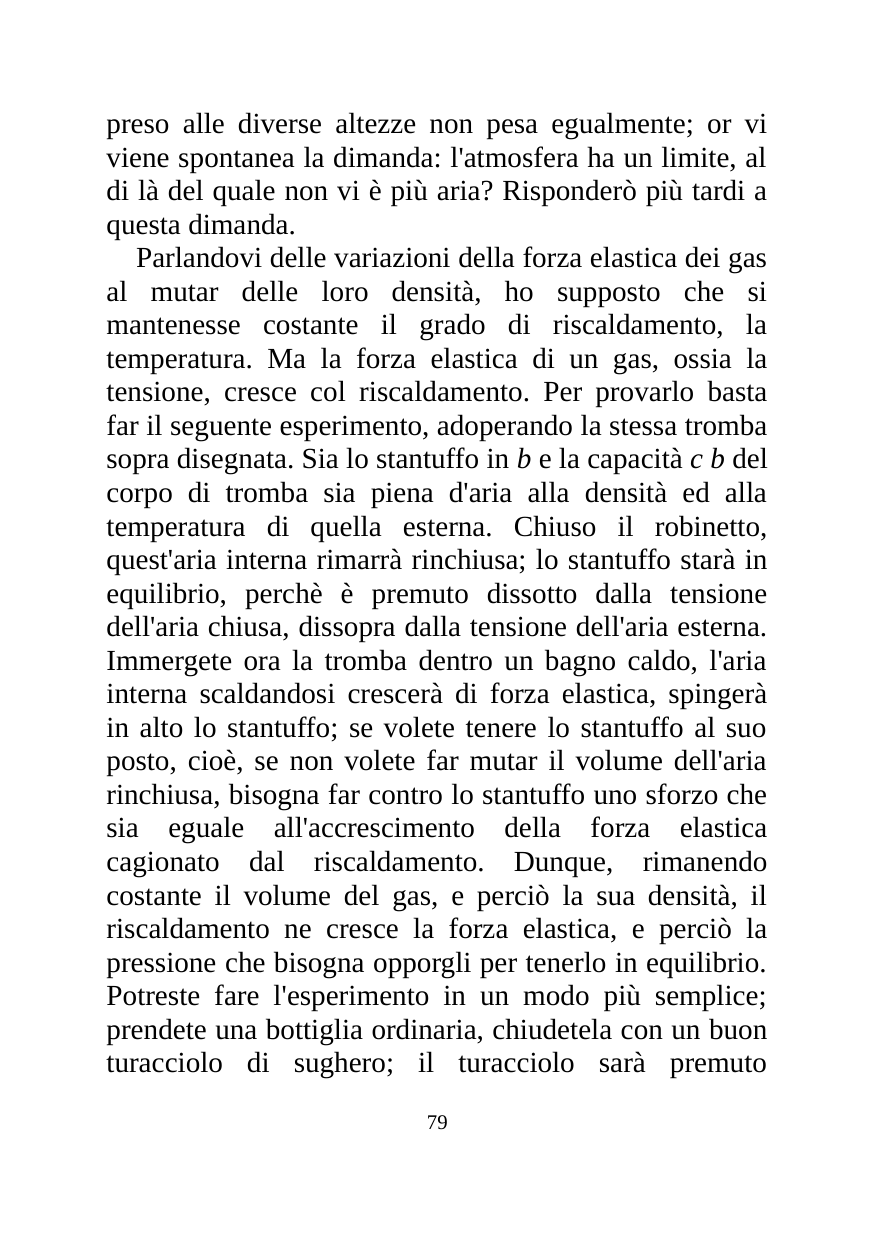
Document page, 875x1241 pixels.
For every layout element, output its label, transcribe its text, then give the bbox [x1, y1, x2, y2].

text Parlandovi delle variazioni della forza elastica dei gas al mutar delle loro densità, ho supposto che si mantenesse costante il grado di riscaldamento, la temperatura. Ma la forza elastica di un gas, ossia la tensione, cresce col riscaldamento. Per provarlo basta far il seguente esperimento, adoperando la stessa tromba sopra disegnata. Sia lo stantuffo in b e la capacità c b del corpo di tromba sia piena d'aria alla densità ed alla temperatura di quella esterna. Chiuso il robinetto, quest'aria interna rimarrà rinchiusa; lo stantuffo starà in equilibrio, perchè è premuto dissotto dalla tensione dell'aria chiusa, dissopra dalla tensione dell'aria esterna. Immergete ora la tromba dentro un bagno caldo, l'aria interna scaldandosi crescerà di forza elastica, spingerà in alto lo stantuffo; se volete tenere lo stantuffo al suo posto, cioè, se non volete far mutar il volume dell'aria rinchiusa, bisogna far contro lo stantuffo uno sforzo che sia eguale all'accrescimento della forza elastica cagionato dal riscaldamento. Dunque, rimanendo costante il volume del gas, e perciò la sua densità, il riscaldamento ne cresce la forza elastica, e perciò la pressione che bisogna opporgli per tenerlo in equilibrio. Potreste fare l'esperimento in un modo più semplice; prendete una bottiglia ordinaria, chiudetela con un buon turacciolo di sughero; il turacciolo sarà premuto [106, 240, 768, 1079]
text preso alle diverse altezze non pesa egualmente; or vi viene spontanea la dimanda: l'atmosfera ha un limite, al di là del quale non vi è più aria? Risponderò più tardi a questa dimanda. [106, 106, 768, 240]
